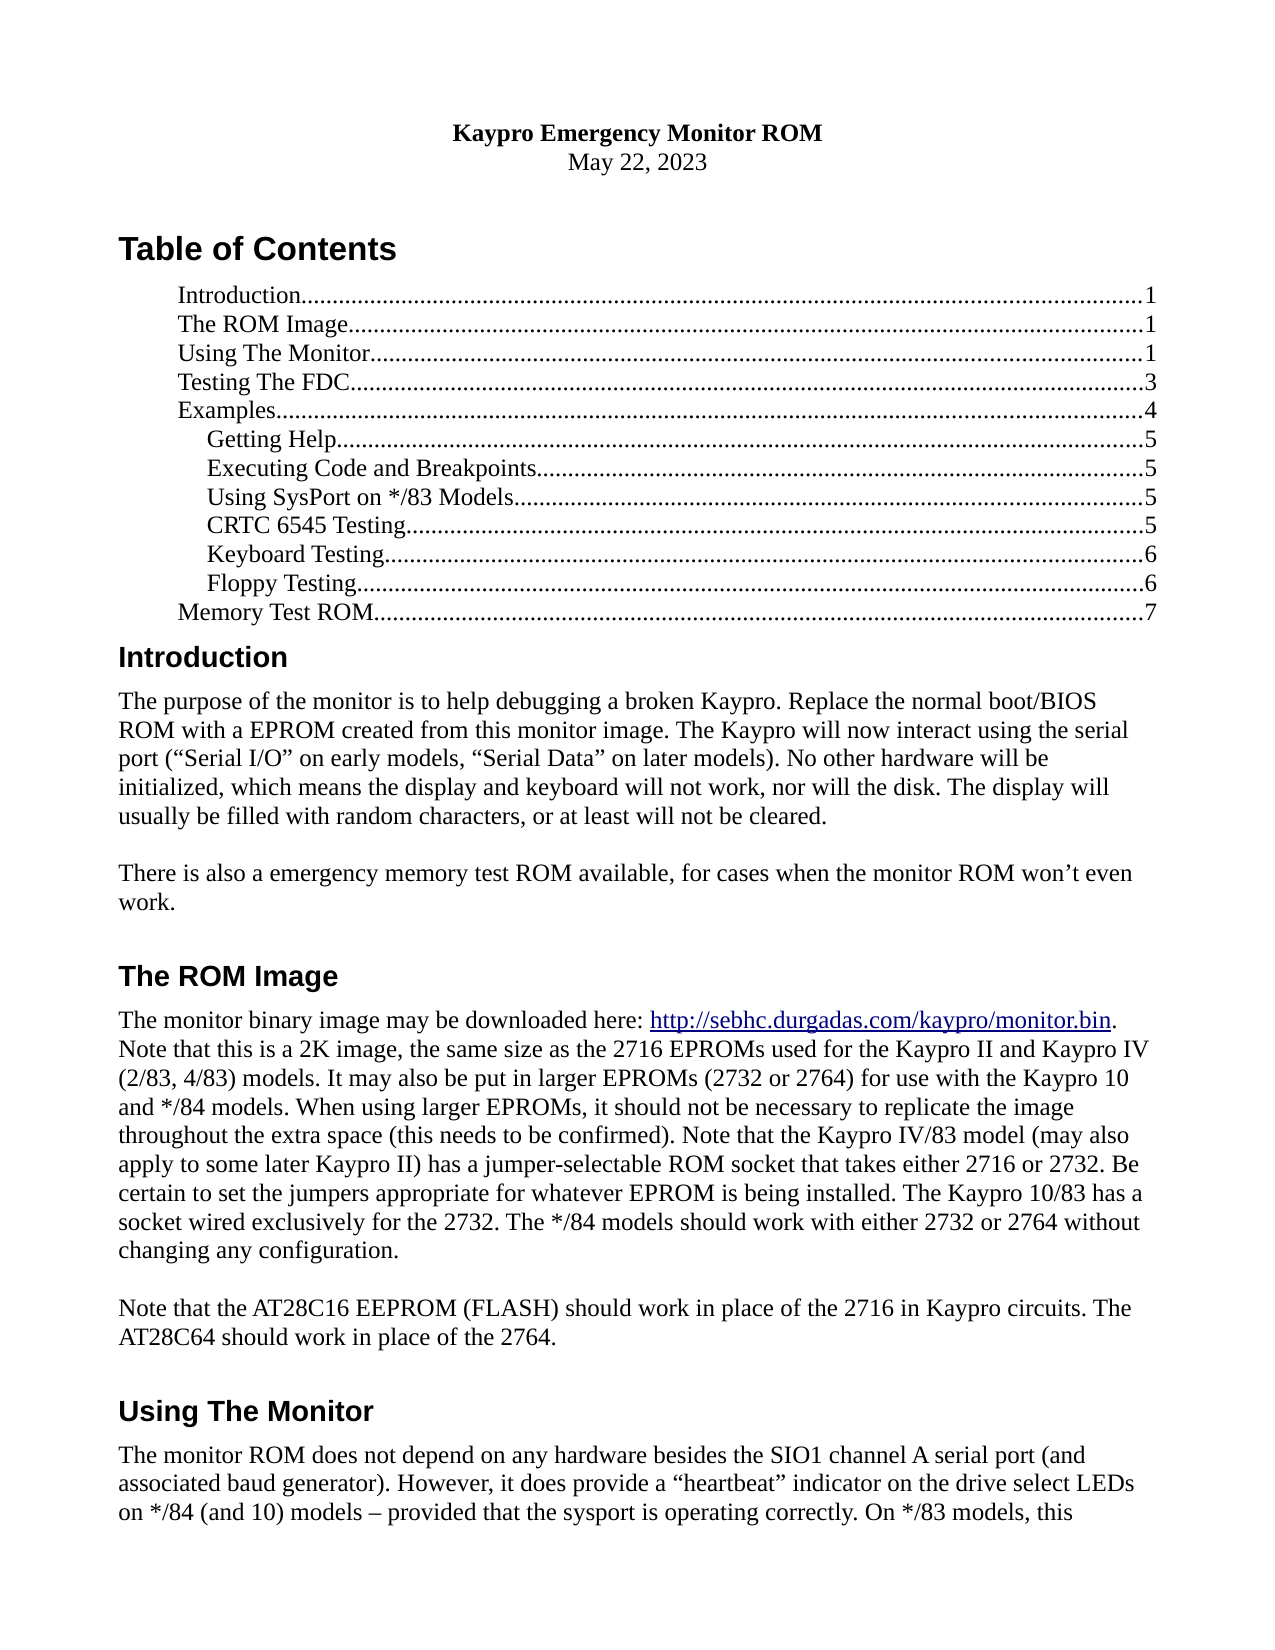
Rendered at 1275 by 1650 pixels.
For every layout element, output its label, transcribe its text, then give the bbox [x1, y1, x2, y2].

text Introduction 1 [177, 280, 1157, 309]
text Testing The FDC 3 [177, 367, 1157, 395]
text Floppy Testing 6 [207, 568, 1157, 597]
text The monitor binary image may be downloaded here: http://sebhc.durgadas.com/kaypro/monitor.bin. Note that this is a 2K image, the same size as the 2716 EPROMs used for the Kaypro II and Kaypro IV (2/83, 4/83) models. It may also be put in larger EPROMs (2732 or 2764) for use with the Kaypro 10 and */84 models. When using larger EPROMs, it should not be necessary to replicate the image throughout the extra space (this needs to be confirmed). Note that the Kaypro IV/83 model (may also apply to some later Kaypro II) has a jumper-selectable ROM socket that takes either 2716 or 2732. Be certain to set the jumpers appropriate for whatever EPROM is being installed. The Kaypro 10/83 has a socket wired exclusively for the 2732. The */84 models should work with either 2732 or 2764 without changing any configuration. [118, 1005, 1157, 1264]
text CRTC 6545 Testing 5 [207, 510, 1157, 539]
subtitle Using The Monitor [118, 1394, 1157, 1427]
text Getting Help 5 [207, 424, 1157, 453]
text Examples 4 [177, 395, 1157, 424]
text Using The Monitor 1 [177, 338, 1157, 367]
text Keyboard Testing 6 [207, 539, 1157, 568]
text Memory Test ROM 7 [177, 597, 1157, 625]
text The purpose of the monitor is to help debugging a broken Kaypro. Replace the normal boot/BIOS ROM with a EPROM created from this monitor image. The Kaypro will now interact using the serial port (“Serial I/O” on early models, “Serial Data” on later models). No other hardware will be initialized, which means the display and keyboard will not work, nor will the disk. The display will usually be filled with random characters, or at least will not be cleared. [118, 686, 1157, 830]
text Using SysPort on */83 Models 5 [207, 482, 1157, 510]
subtitle The ROM Image [118, 959, 1157, 993]
text Note that the AT28C16 EEPROM (FLASH) should work in place of the 2716 in Kaypro circuits. The AT28C64 should work in place of the 2764. [118, 1293, 1157, 1350]
text The ROM Image 1 [177, 309, 1157, 338]
text There is also a emergency memory test ROM available, for cases when the monitor ROM won’t even work. [118, 858, 1157, 916]
text Executing Code and Breakpoints 5 [207, 453, 1157, 482]
text The monitor ROM does not depend on any hardware besides the SIO1 channel A serial port (and associated baud generator). However, it does provide a “heartbeat” indicator on the drive select LEDs on */84 (and 10) models – provided that the sysport is operating correctly. On */83 models, this [118, 1440, 1157, 1526]
text May 22, 2023 [118, 147, 1157, 176]
subtitle Introduction [118, 640, 1157, 673]
subtitle Table of Contents [118, 229, 1157, 268]
text Kaypro Emergency Monitor ROM [118, 118, 1157, 147]
